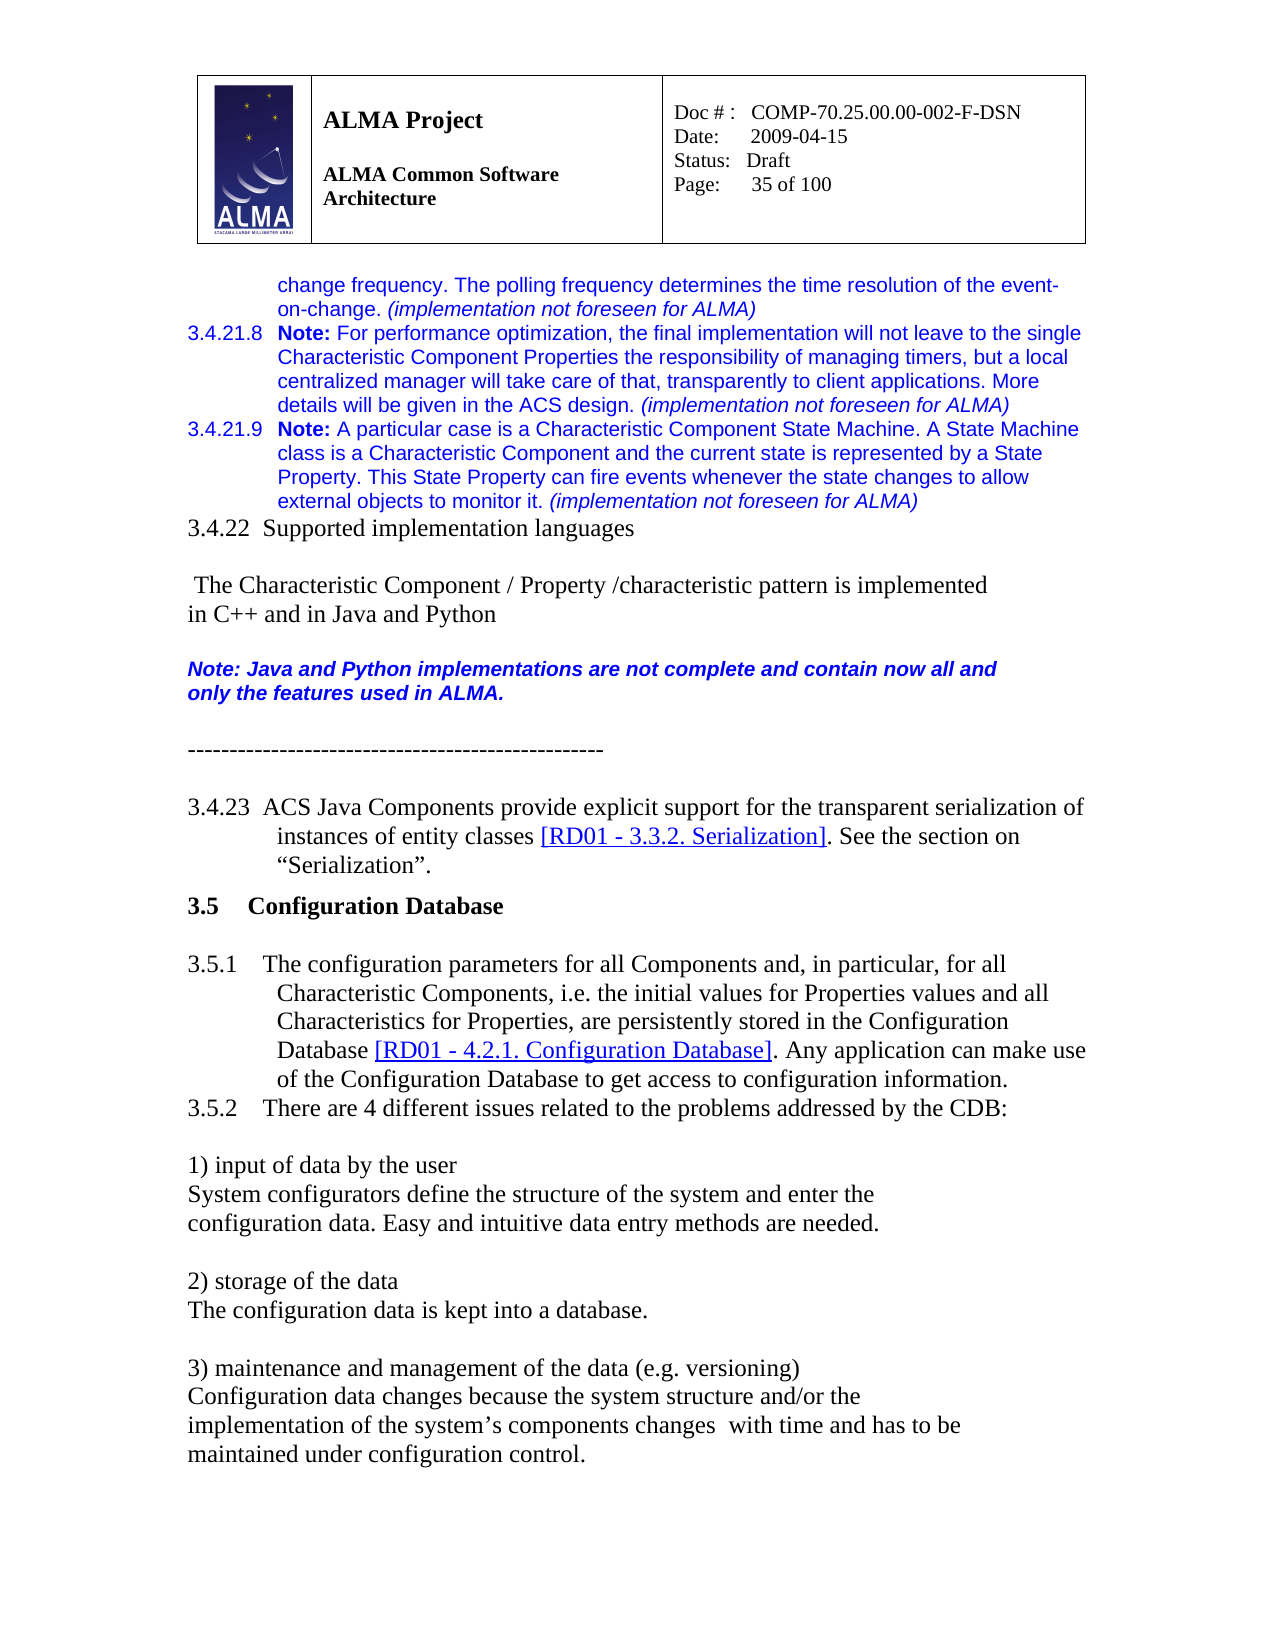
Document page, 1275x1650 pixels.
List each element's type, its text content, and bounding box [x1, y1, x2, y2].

subtitle Configuration Database [187, 891, 1087, 920]
picture [214, 85, 293, 235]
subtitle ACS Java Components provide explicit support for the transparent serialization of instances of entity classes [RD01 - 3.3.2. Serialization]. See the section on “Serialization”. [187, 792, 1087, 878]
subtitle change frequency. The polling frequency determines the time resolution of the event-on-change. (implementation not foreseen for ALMA) [187, 273, 1087, 321]
text 2) storage of the data The configuration data is kept into a database. [187, 1266, 1012, 1323]
subtitle Supported implementation languages [187, 513, 1087, 541]
text Note: Java and Python implementations are not complete and contain now all and only the features used in ALMA. [187, 657, 1012, 705]
text -------------------------------------------------- [187, 734, 1012, 763]
text 3) maintenance and management of the data (e.g. versioning) Configuration data changes because the system structure and/or the implementation of the system’s components changes with time and has to be maintained under configuration control. [187, 1353, 1012, 1468]
subtitle Note: For performance optimization, the final implementation will not leave to the single Characteristic Component Properties the responsibility of managing timers, but a local centralized manager will take care of that, transparently to client applications. More details will be given in the ACS design. (implementation not foreseen for ALMA) [187, 321, 1087, 417]
subtitle The configuration parameters for all Components and, in particular, for all Characteristic Components, i.e. the initial values for Properties values and all Characteristics for Properties, are persistently stored in the Configuration Database [RD01 - 4.2.1. Configuration Database]. Any application can make use of the Configuration Database to get access to configuration information. [187, 949, 1087, 1093]
subtitle Note: A particular case is a Characteristic Component State Machine. A State Machine class is a Characteristic Component and the current state is represented by a State Property. This State Property can fire events whenever the state changes to allow external objects to monitor it. (implementation not foreseen for ALMA) [187, 417, 1087, 513]
subtitle There are 4 different issues related to the problems addressed by the CDB: [187, 1093, 1087, 1121]
text The Characteristic Component / Property /characteristic pattern is implemented in C++ and in Java and Python [187, 571, 1012, 628]
text 1) input of data by the user System configurators define the structure of the system and enter the configuration data. Easy and intuitive data entry methods are needed. [187, 1151, 1012, 1237]
